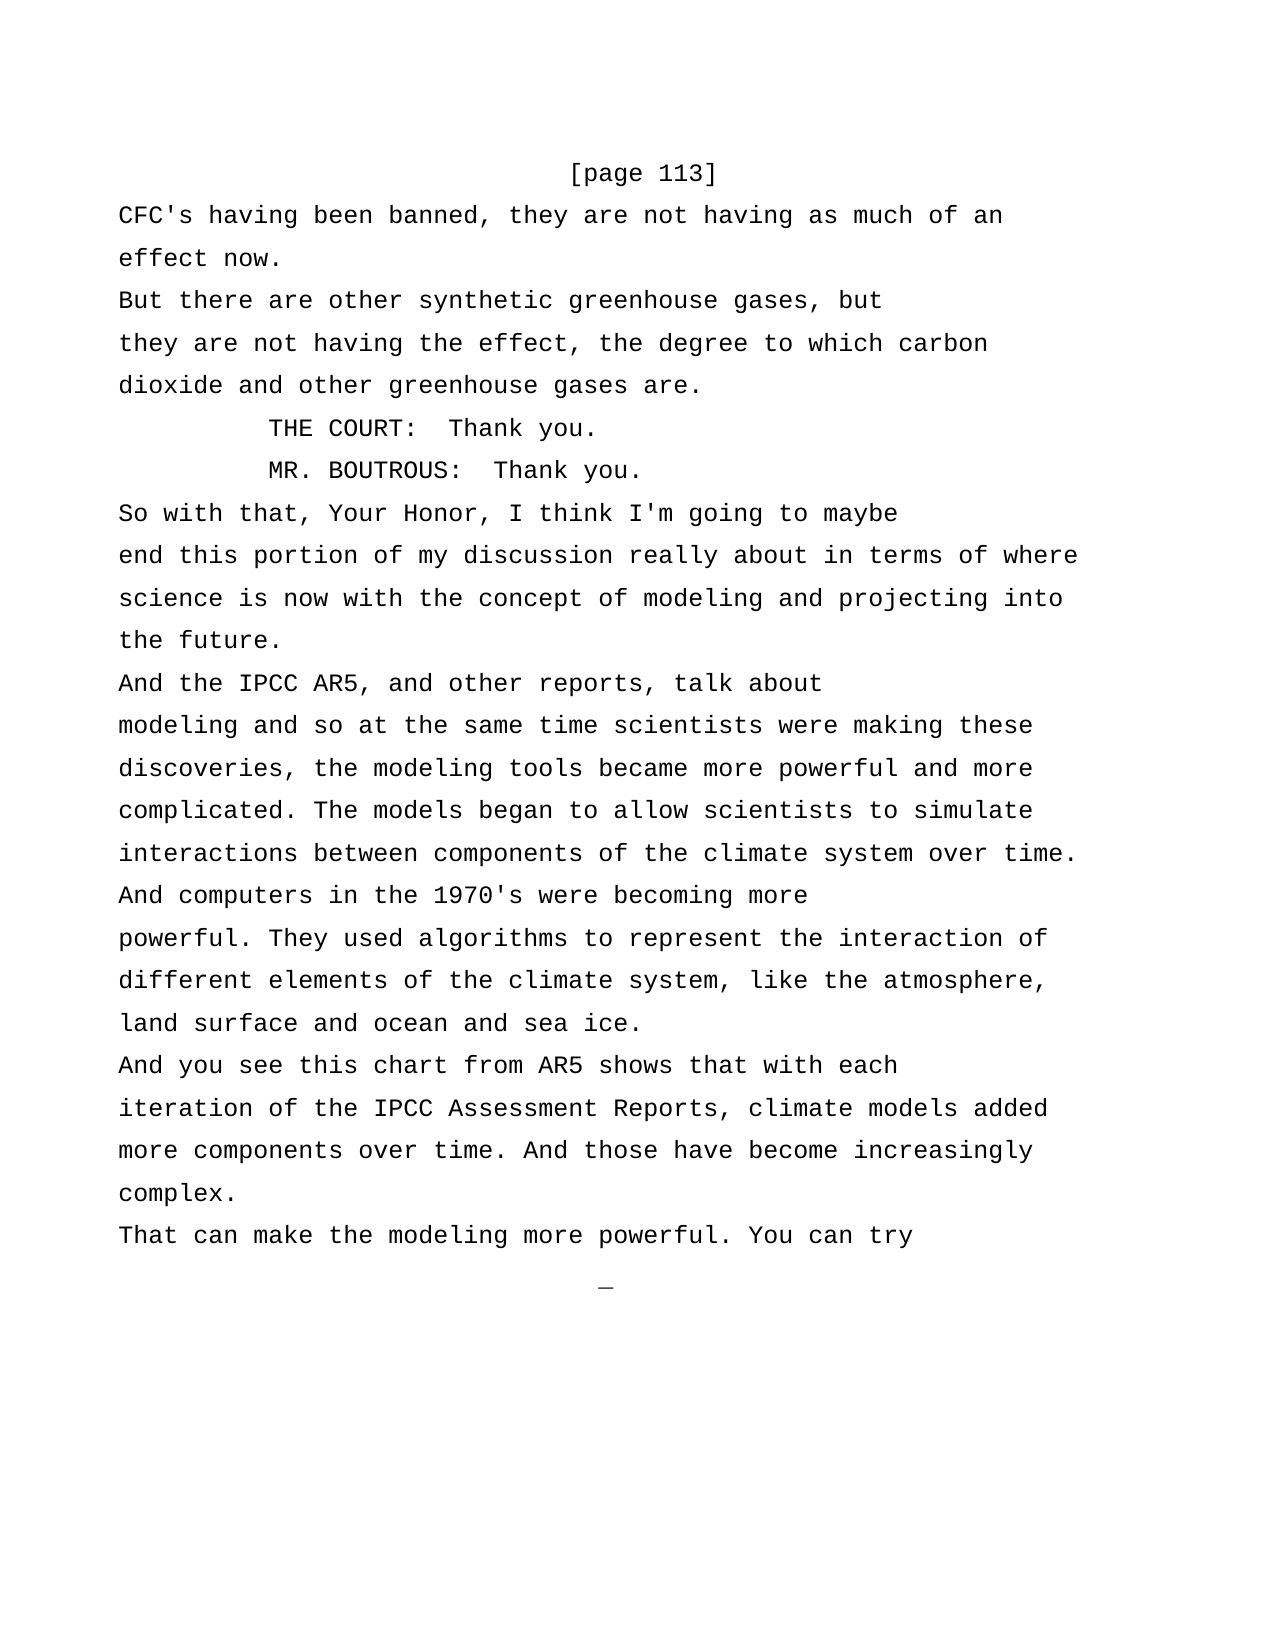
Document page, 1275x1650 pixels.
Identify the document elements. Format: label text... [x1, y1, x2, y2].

text And you see this chart from AR5 shows that with each [118, 1053, 1157, 1081]
text CFC's having been banned, they are not having as much of an [118, 203, 1157, 231]
text But there are other synthetic greenhouse gases, but [118, 288, 1157, 316]
text complicated. The models began to allow scientists to simulate [118, 798, 1157, 826]
text land surface and ocean and sea ice. [118, 1011, 1157, 1039]
text dioxide and other greenhouse gases are. [118, 373, 1157, 401]
text interactions between components of the climate system over time. [118, 841, 1157, 869]
text complex. [118, 1181, 1157, 1209]
text the future. [118, 628, 1157, 656]
text So with that, Your Honor, I think I'm going to maybe [118, 501, 1157, 529]
text That can make the modeling more powerful. You can try [118, 1223, 1157, 1251]
text _ [118, 1266, 1157, 1294]
text more components over time. And those have become increasingly [118, 1138, 1157, 1166]
text effect now. [118, 246, 1157, 274]
text powerful. They used algorithms to represent the interaction of [118, 926, 1157, 954]
text different elements of the climate system, like the atmosphere, [118, 968, 1157, 996]
text science is now with the concept of modeling and projecting into [118, 586, 1157, 614]
text [page 113] [118, 161, 1157, 189]
text end this portion of my discussion really about in terms of where [118, 543, 1157, 571]
text MR. BOUTROUS: Thank you. [118, 458, 1157, 486]
text discoveries, the modeling tools became more powerful and more [118, 756, 1157, 784]
text And computers in the 1970's were becoming more [118, 883, 1157, 911]
text iteration of the IPCC Assessment Reports, climate models added [118, 1096, 1157, 1124]
text THE COURT: Thank you. [118, 416, 1157, 444]
text And the IPCC AR5, and other reports, talk about [118, 671, 1157, 699]
text modeling and so at the same time scientists were making these [118, 713, 1157, 741]
text they are not having the effect, the degree to which carbon [118, 331, 1157, 359]
